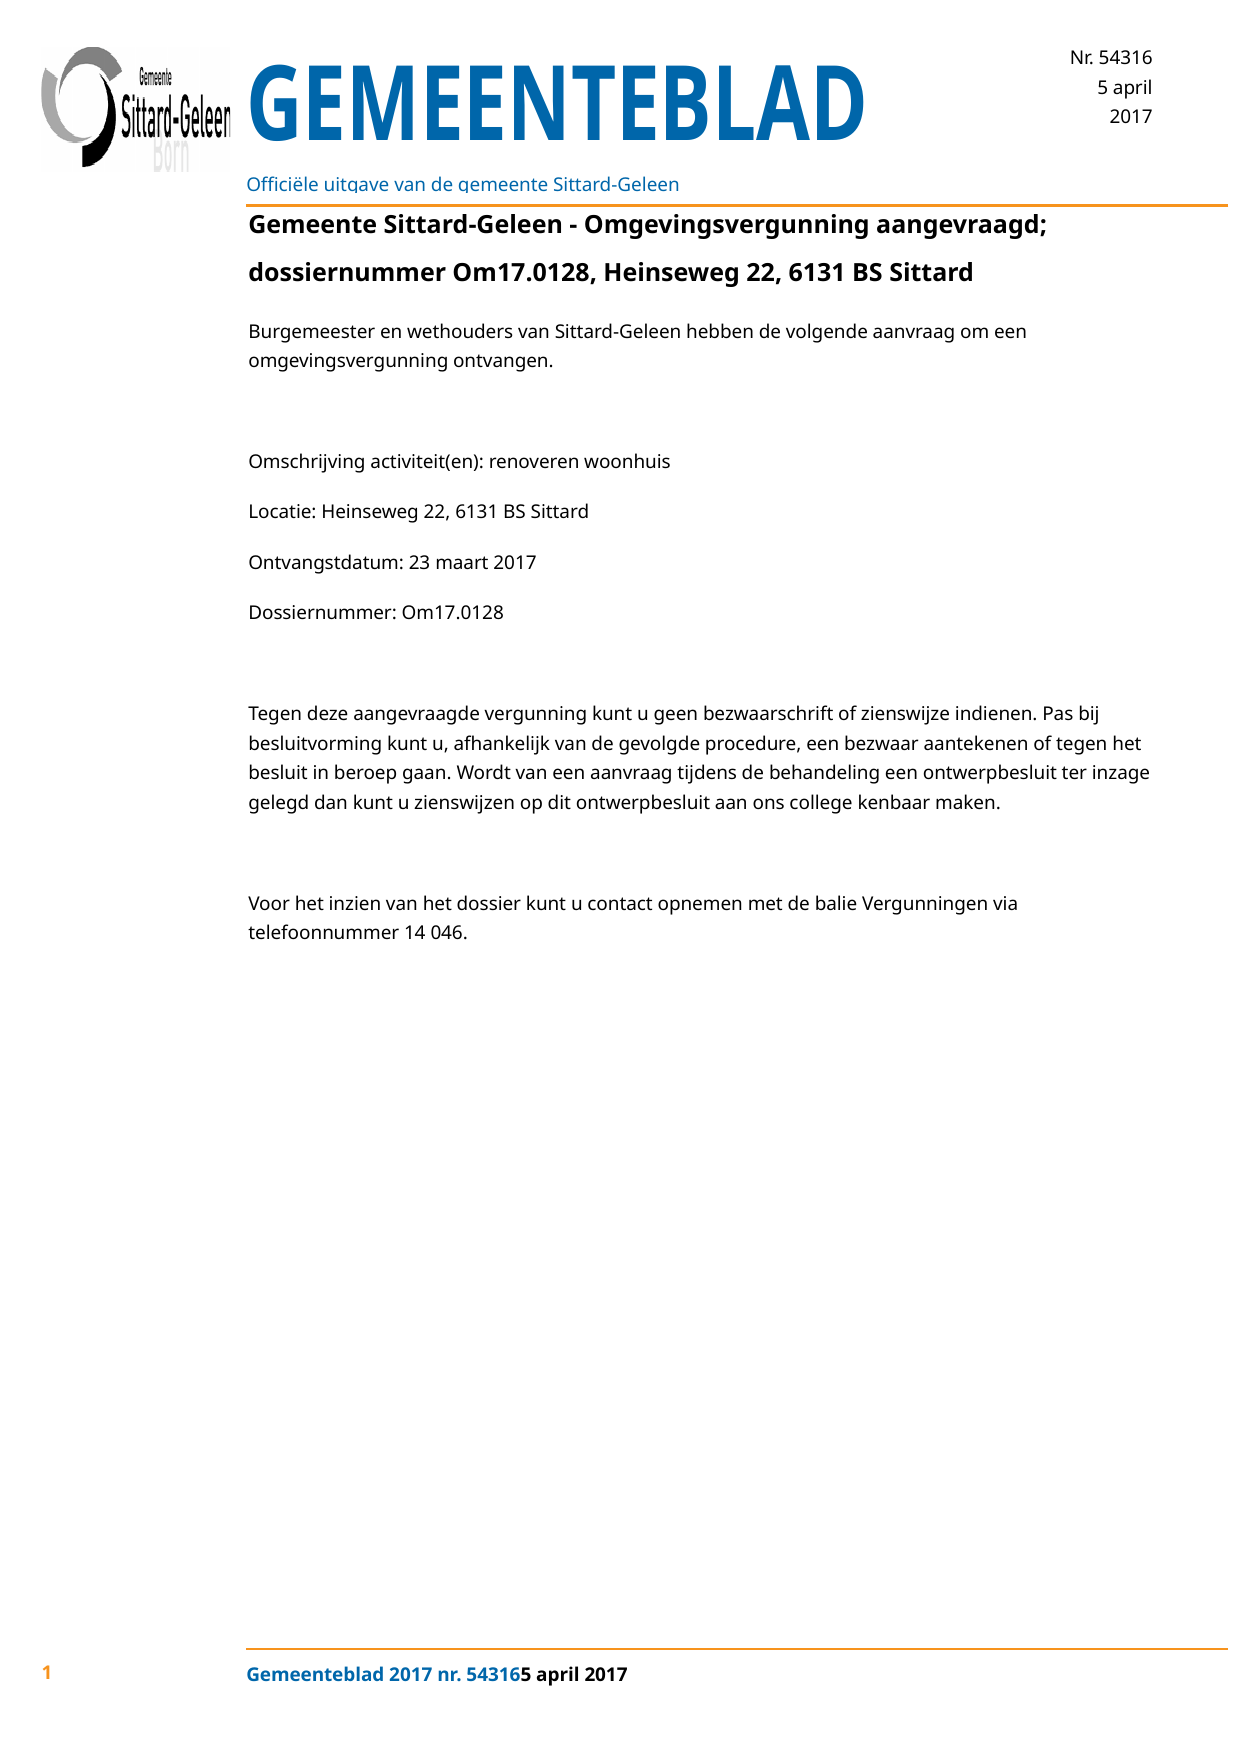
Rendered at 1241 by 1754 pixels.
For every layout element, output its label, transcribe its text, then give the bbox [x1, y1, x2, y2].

picture [41, 47, 231, 172]
text Ontvangstdatum: 23 maart 2017 [248, 549, 1152, 575]
text Gemeente Sittard-Geleen - Omgevingsvergunning aangevraagd; dossiernummer Om17.0128, Heinseweg 22, 6131 BS Sittard [248, 207, 1152, 288]
text Locatie: Heinseweg 22, 6131 BS Sittard [248, 499, 1152, 524]
text Dossiernummer: Om17.0128 [248, 599, 1152, 625]
text Omschrijving activiteit(en): renoveren woonhuis [248, 448, 1152, 474]
text Voor het inzien van het dossier kunt u contact opnemen met de balie Vergunningen via telefoonnummer 14 046. [248, 890, 1152, 945]
text Tegen deze aangevraagde vergunning kunt u geen bezwaarschrift of zienswijze indienen. Pas bij besluitvorming kunt u, afhankelijk van de gevolgde procedure, een bezwaar aantekenen of tegen het besluit in beroep gaan. Wordt van een aanvraag tijdens de behandeling een ontwerpbesluit ter inzage gelegd dan kunt u zienswijzen op dit ontwerpbesluit aan ons college kenbaar maken. [248, 700, 1152, 815]
text Burgemeester en wethouders van Sittard-Geleen hebben de volgende aanvraag om een omgevingsvergunning ontvangen. [248, 318, 1152, 373]
